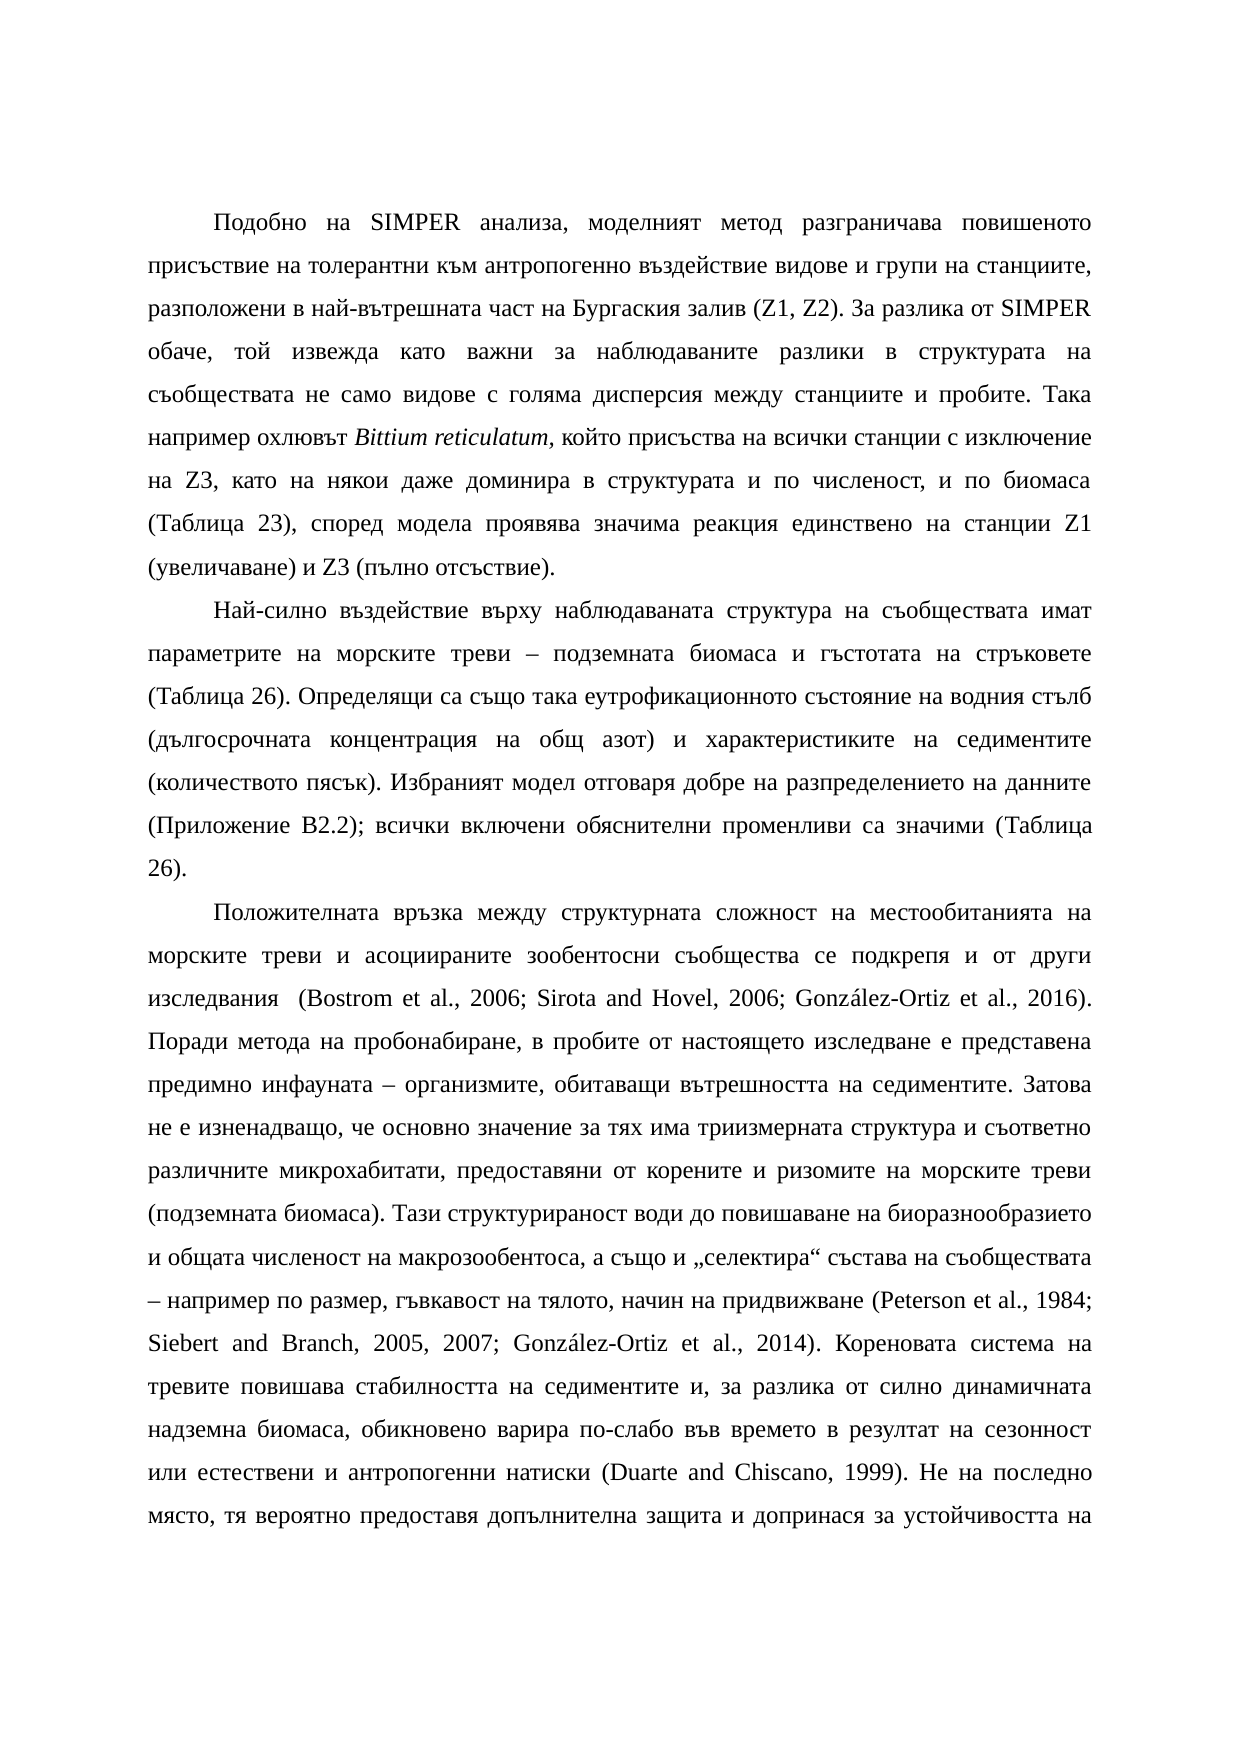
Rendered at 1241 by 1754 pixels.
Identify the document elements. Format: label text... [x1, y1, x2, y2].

text Положителната връзка между структурната сложност на местообитанията на морските треви и асоциираните зообентосни съобщества се подкрепя и от други изследвания (Bostrom et al., 2006; Sirota and Hovel, 2006; González-Ortiz et al., 2016). Поради метода на пробонабиране, в пробите от настоящето изследване е представена предимно инфауната – организмите, обитаващи вътрешността на седиментите. Затова не е изненадващо, че основно значение за тях има триизмерната структура и съответно различните микрохабитати, предоставяни от корените и ризомите на морските треви (подземната биомаса). Тази структурираност води до повишаване на биоразнообразието и общата численост на макрозообентоса, а също и „селектира“ състава на съобществата – например по размер, гъвкавост на тялото, начин на придвижване (Peterson et al., 1984; Siebert and Branch, 2005, 2007; González-Ortiz et al., 2014). Кореновата система на тревите повишава стабилността на седиментите и, за разлика от силно динамичната надземна биомаса, обикновено варира по-слабо във времето в резултат на сезонност или естествени и антропогенни натиски (Duarte and Chiscano, 1999). Не на последно място, тя вероятно предоставя допълнителна защита и допринася за устойчивостта на [148, 897, 1093, 1529]
text Най-силно въздействие върху наблюдаваната структура на съобществата имат параметрите на морските треви – подземната биомаса и гъстотата на стръковете (Таблица 26). Определящи са също така еутрофикационното състояние на водния стълб (дългосрочната концентрация на общ азот) и характеристиките на седиментите (количеството пясък). Избраният модел отговаря добре на разпределението на данните (Приложение В2.2); всички включени обяснителни променливи са значими (Таблица 26). [148, 595, 1093, 882]
text Подобно на SIMPER анализа, моделният метод разграничава повишеното присъствие на толерантни към антропогенно въздействие видове и групи на станциите, разположени в най-вътрешната част на Бургаския залив (Z1, Z2). За разлика от SIMPER обаче, той извежда като важни за наблюдаваните разлики в структурата на съобществата не само видове с голяма дисперсия между станциите и пробите. Така например охлювът Bittium reticulatum, който присъства на всички станции с изключение на Z3, като на някои даже доминира в структурата и по численост, и по биомаса (Таблица 23), според модела проявява значима реакция единствено на станции Z1 (увеличаване) и Z3 (пълно отсъствие). [148, 207, 1093, 580]
